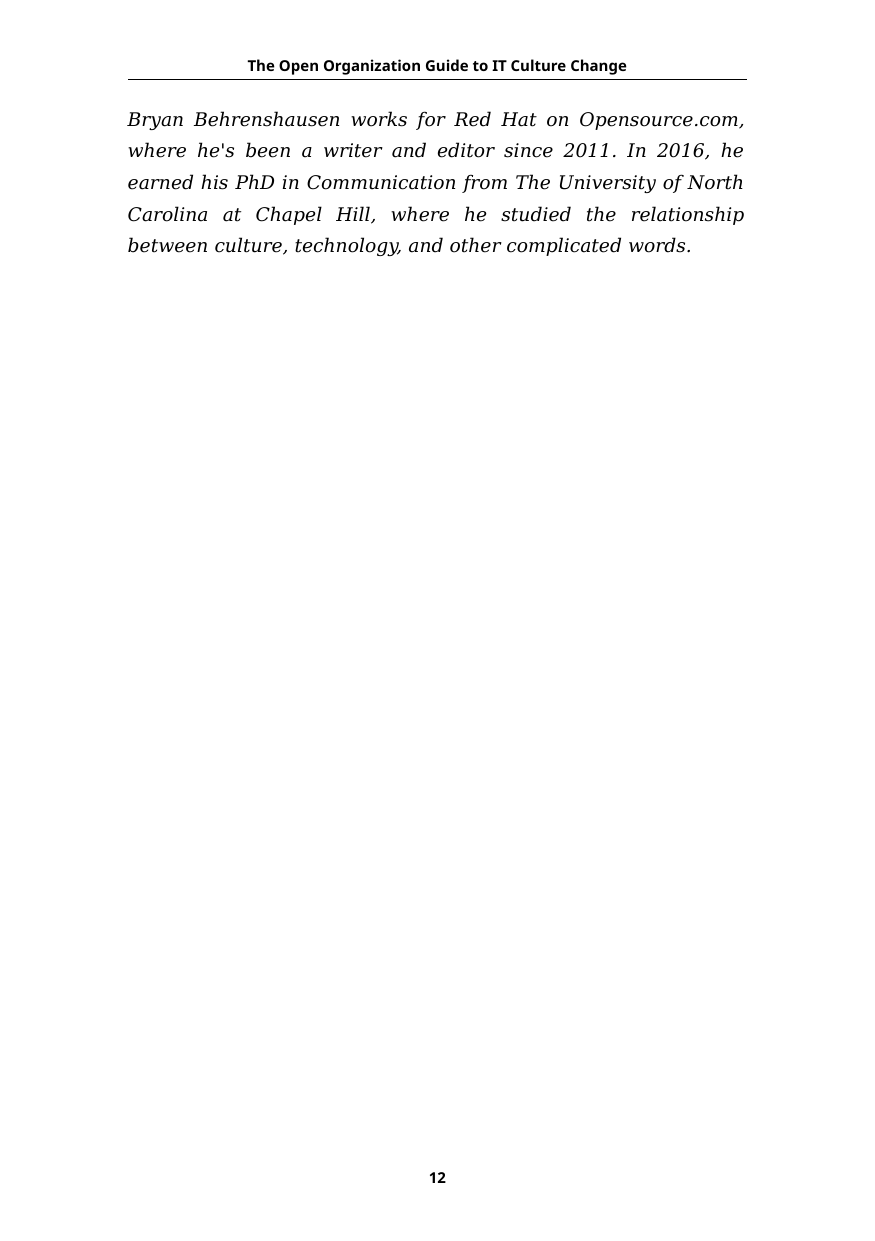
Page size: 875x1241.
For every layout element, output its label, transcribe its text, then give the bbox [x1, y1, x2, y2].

text Bryan Behrenshausen works for Red Hat on Opensource.com, where he's been a writer and editor since 2011. In 2016, he earned his PhD in Communication from The University of North Carolina at Chapel Hill, where he studied the relationship between culture, technology, and other complicated words. [127, 109, 747, 257]
